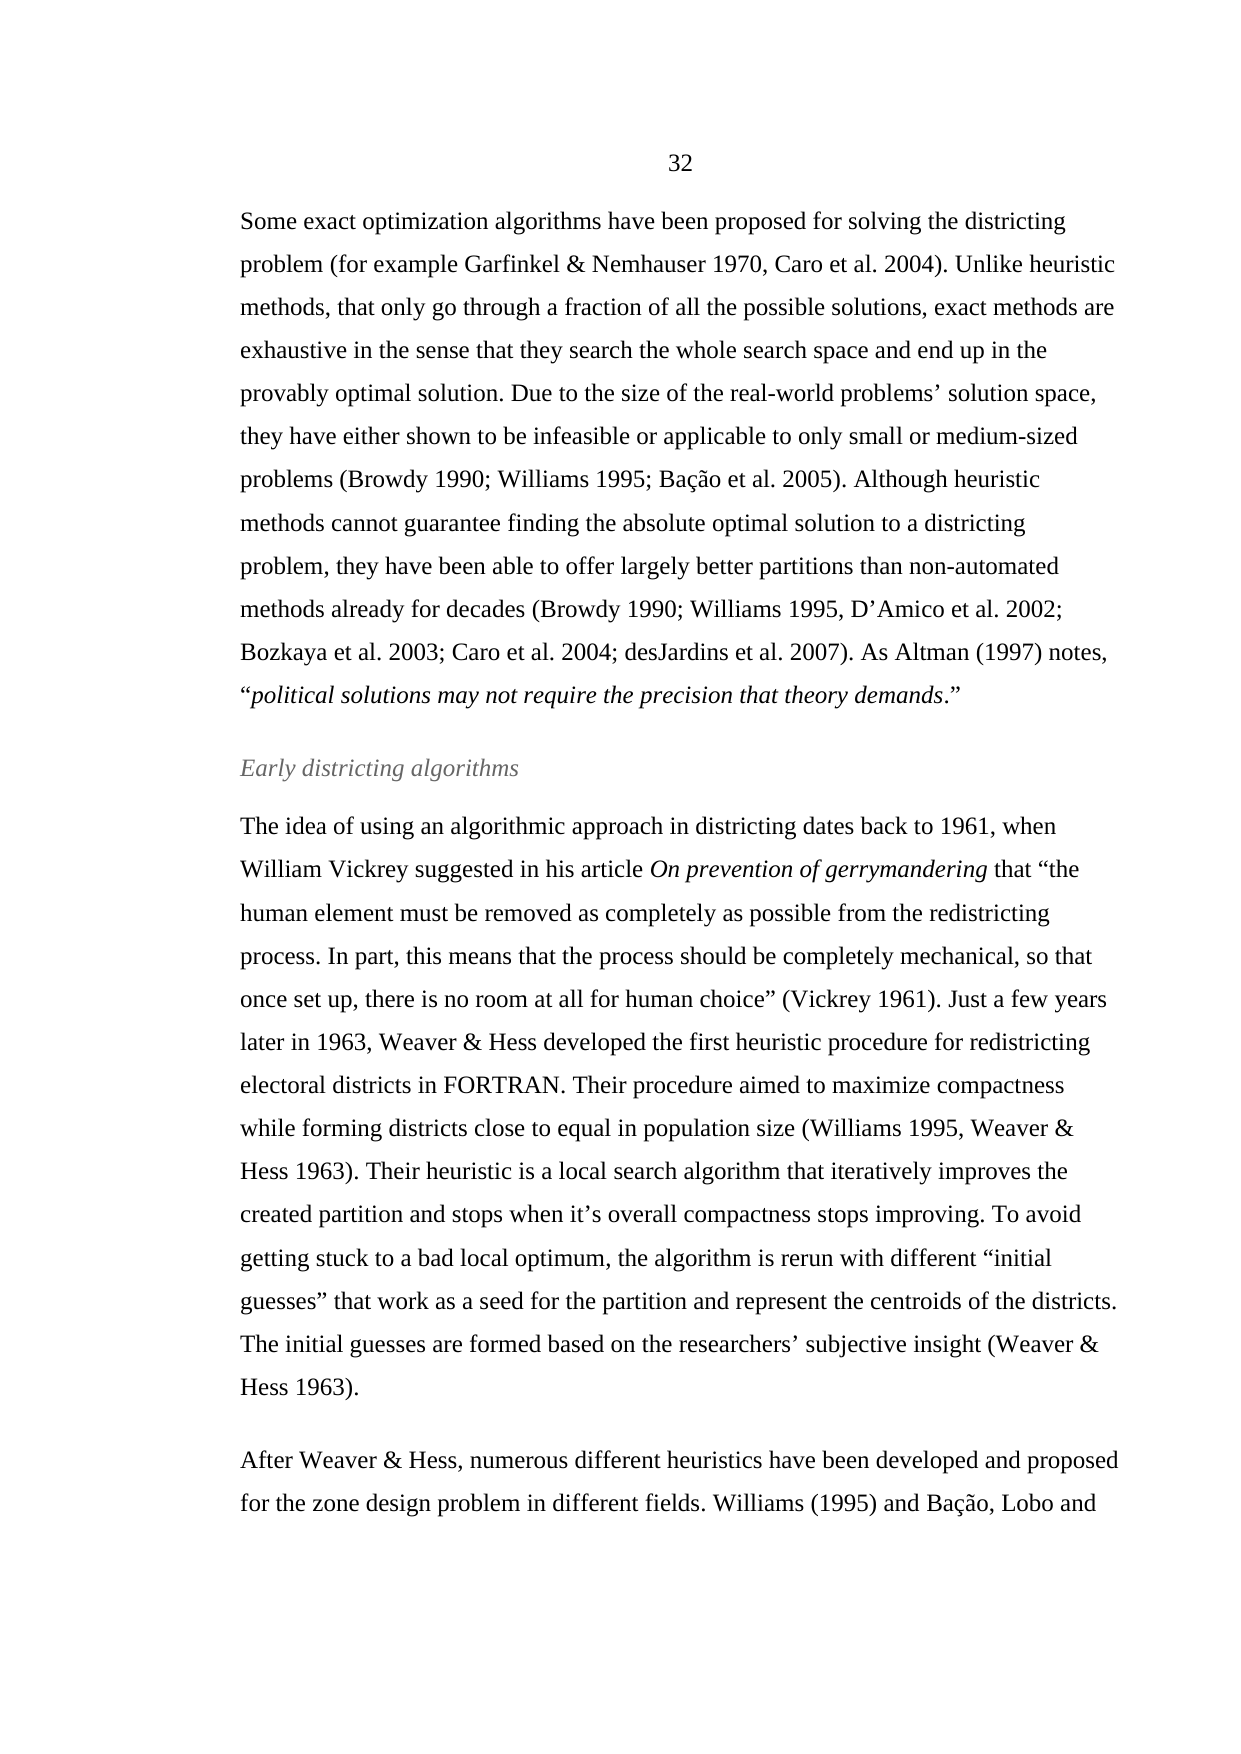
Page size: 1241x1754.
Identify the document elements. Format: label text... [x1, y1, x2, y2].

text Some exact optimization algorithms have been proposed for solving the districting problem (for example Garfinkel & Nemhauser 1970, Caro et al. 2004). Unlike heuristic methods, that only go through a fraction of all the possible solutions, exact methods are exhaustive in the sense that they search the whole search space and end up in the provably optimal solution. Due to the size of the real-world problems’ solution space, they have either shown to be infeasible or applicable to only small or medium-sized problems (Browdy 1990; Williams 1995; Bação et al. 2005). Although heuristic methods cannot guarantee finding the absolute optimal solution to a districting problem, they have been able to offer largely better partitions than non-automated methods already for decades (Browdy 1990; Williams 1995, D’Amico et al. 2002; Bozkaya et al. 2003; Caro et al. 2004; desJardins et al. 2007). As Altman (1997) notes, “political solutions may not require the precision that theory demands.” [240, 206, 1121, 709]
subtitle Early districting algorithms [240, 753, 1121, 782]
text After Weaver & Hess, numerous different heuristics have been developed and proposed for the zone design problem in different fields. Williams (1995) and Bação, Lobo and [240, 1445, 1121, 1517]
text The idea of using an algorithmic approach in districting dates back to 1961, when William Vickrey suggested in his article On prevention of gerrymandering that “the human element must be removed as completely as possible from the redistricting process. In part, this means that the process should be completely mechanical, so that once set up, there is no room at all for human choice” (Vickrey 1961). Just a few years later in 1963, Weaver & Hess developed the first heuristic procedure for redistricting electoral districts in FORTRAN. Their procedure aimed to maximize compactness while forming districts close to equal in population size (Williams 1995, Weaver & Hess 1963). Their heuristic is a local search algorithm that iteratively improves the created partition and stops when it’s overall compactness stops improving. To avoid getting stuck to a bad local optimum, the algorithm is rerun with different “initial guesses” that work as a seed for the partition and represent the centroids of the districts. The initial guesses are formed based on the researchers’ subjective insight (Weaver & Hess 1963). [240, 811, 1121, 1401]
